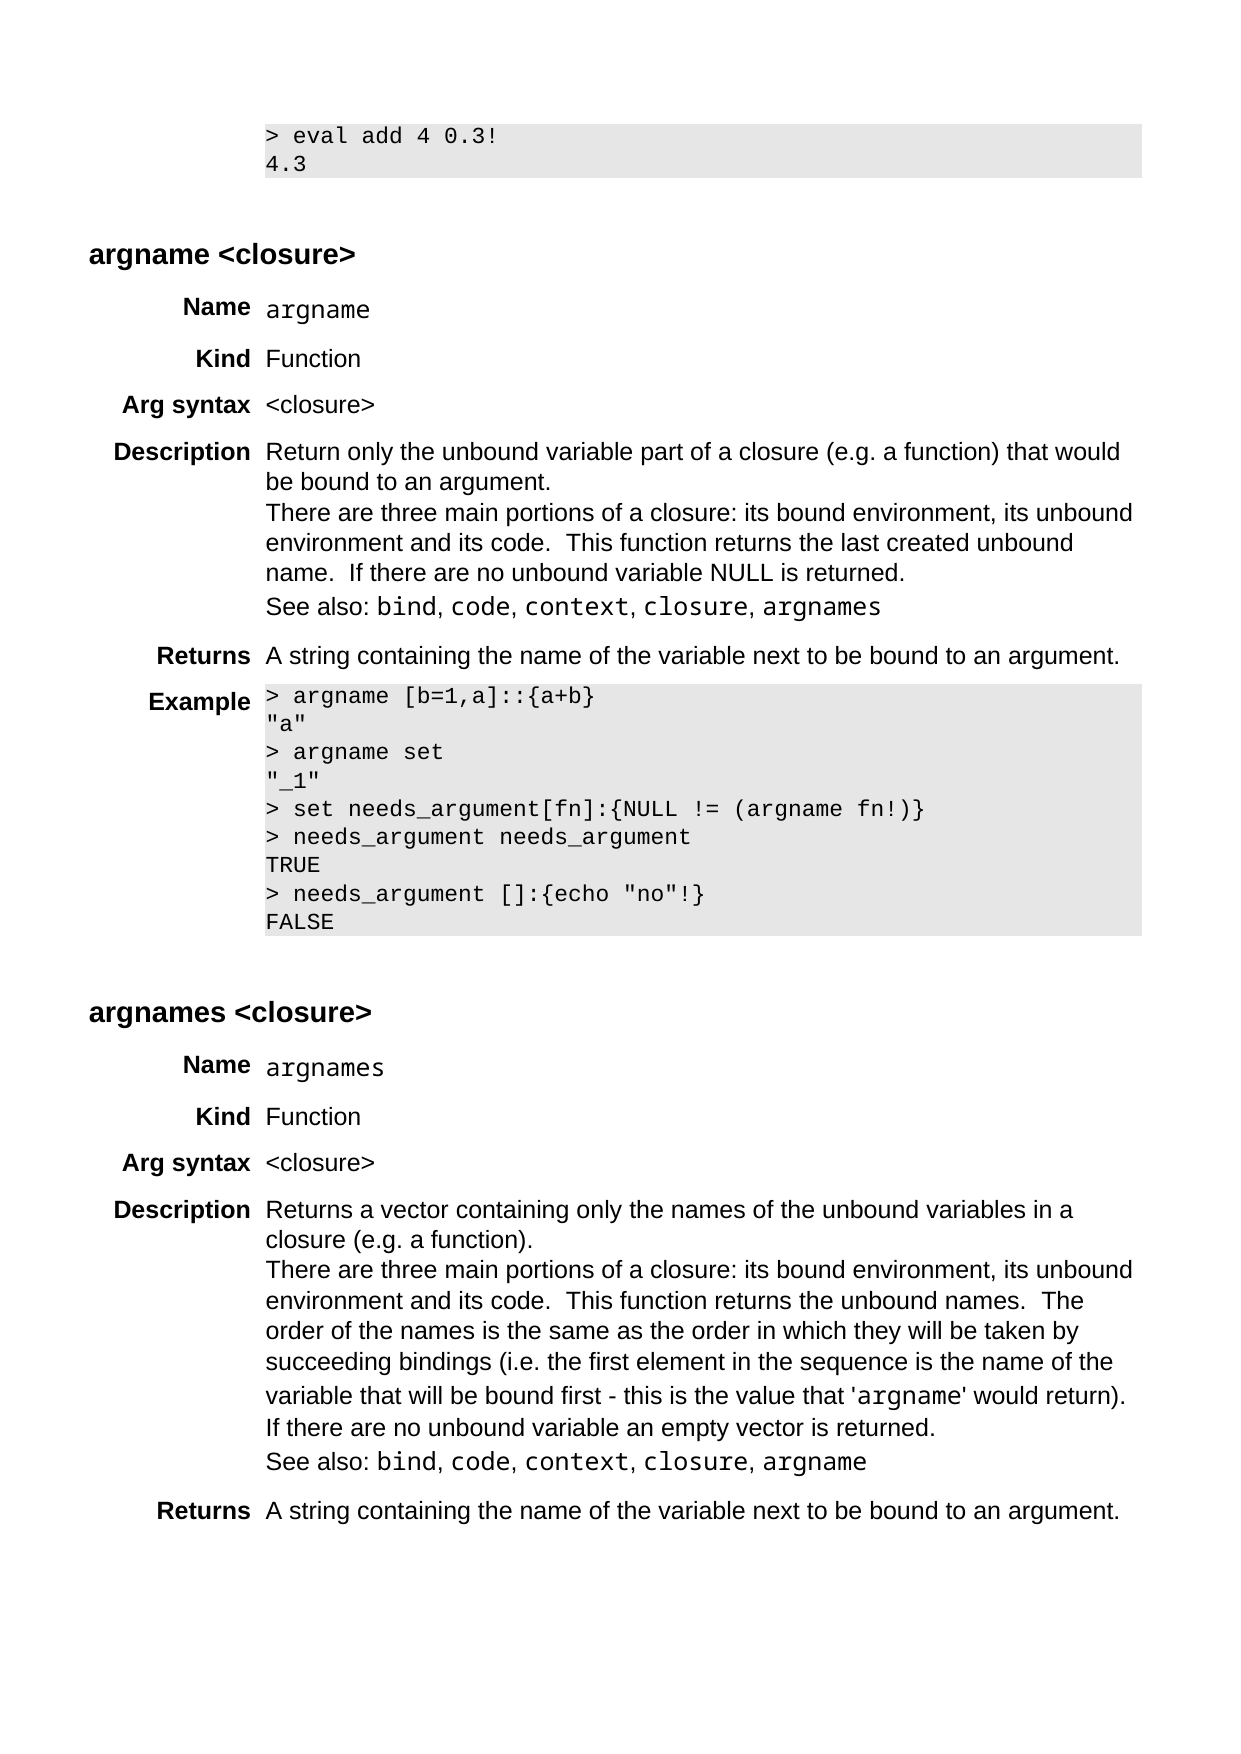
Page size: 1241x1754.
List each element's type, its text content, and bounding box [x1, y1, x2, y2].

table_cell Return only the unbound variable part of a closure (e.g. a function) that would be bound to an argument. There are three main portions of a closure: its bound environment, its unbound environment and its code. This function returns the last created unbound name. If there are no unbound variable NULL is returned. See also: bind, code, context, closure, argnames [263, 428, 1145, 632]
table_cell Arg syntax [89, 1139, 262, 1186]
table_cell Returns [89, 632, 262, 678]
table_header argnames [263, 1041, 1145, 1093]
table_cell Kind [89, 1093, 262, 1139]
table_cell A string containing the name of the variable next to be bound to an argument. [263, 632, 1145, 678]
table_cell Returns [89, 1487, 262, 1533]
table_cell Description [89, 1186, 262, 1487]
table_header Name [89, 283, 262, 335]
table_cell [89, 118, 262, 190]
table_cell Kind [89, 335, 262, 381]
table_cell Example [89, 679, 262, 948]
table_cell Description [89, 428, 262, 632]
table_header argname [263, 283, 1145, 335]
table_cell > argname [b=1,a]::{a+b} "a" > argname set "_1" > set needs_argument[fn]:{NULL != (argname fn!)} > needs_argument needs_argument TRUE > needs_argument []:{echo "no"!} FALSE [263, 679, 1145, 948]
table_cell Function [263, 335, 1145, 381]
table_cell Function [263, 1093, 1145, 1139]
subtitle argname <closure> [88, 237, 1145, 271]
table_cell <closure> [263, 381, 1145, 428]
table_cell Arg syntax [89, 381, 262, 428]
table_cell <closure> [263, 1139, 1145, 1186]
table_header Name [89, 1041, 262, 1093]
table_cell Returns a vector containing only the names of the unbound variables in a closure (e.g. a function). There are three main portions of a closure: its bound environment, its unbound environment and its code. This function returns the unbound names. The order of the names is the same as the order in which they will be taken by succeeding bindings (i.e. the first element in the sequence is the name of the variable that will be bound first - this is the value that 'argname' would return). If there are no unbound variable an empty vector is returned. See also: bind, code, context, closure, argname [263, 1186, 1145, 1487]
subtitle argnames <closure> [88, 995, 1145, 1029]
table_cell A string containing the name of the variable next to be bound to an argument. [263, 1487, 1145, 1533]
table_cell > eval add 4 0.3! 4.3 [262, 118, 1145, 190]
